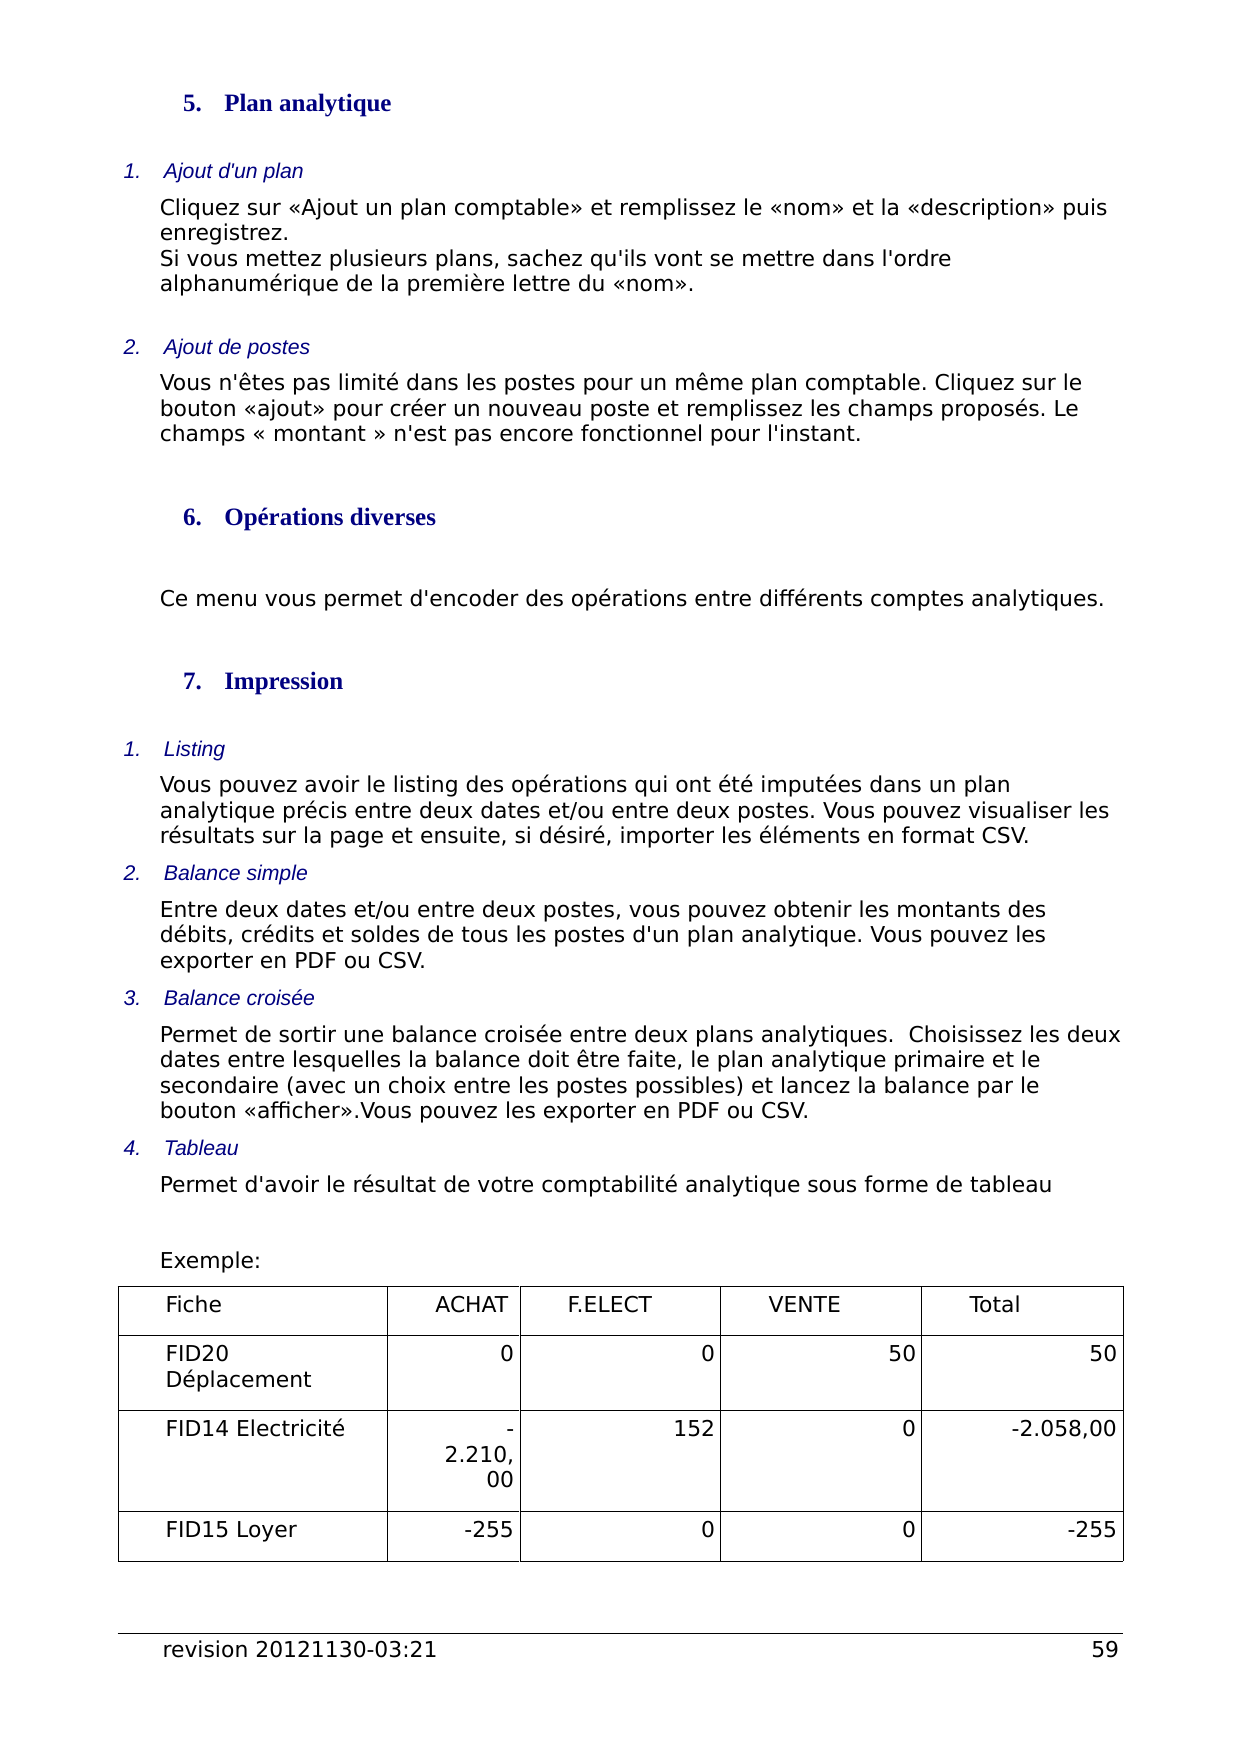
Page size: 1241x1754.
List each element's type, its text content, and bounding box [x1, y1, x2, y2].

table_header F.ELECT [521, 1287, 720, 1335]
table_header Fiche [119, 1287, 387, 1335]
text Exemple: [159, 1248, 1123, 1273]
text Cliquez sur «Ajout un plan comptable» et remplissez le «nom» et la «description» puis enregistrez. [159, 195, 1123, 246]
table_cell 0 [388, 1336, 519, 1410]
subtitle Opérations diverses [177, 502, 1123, 531]
subtitle Listing [117, 736, 1123, 761]
subtitle Balance simple [117, 861, 1123, 885]
table_cell FID15 Loyer [119, 1512, 387, 1561]
text Ce menu vous permet d'encoder des opérations entre différents comptes analytiques. [159, 586, 1123, 611]
table_cell FID14 Electricité [119, 1411, 387, 1511]
text Vous n'êtes pas limité dans les postes pour un même plan comptable. Cliquez sur le bouton «ajout» pour créer un nouveau poste et remplissez les champs proposés. Le champs « montant » n'est pas encore fonctionnel pour l'instant. [159, 370, 1123, 447]
subtitle Ajout d'un plan [117, 158, 1123, 183]
subtitle Plan analytique [177, 88, 1123, 117]
table_cell -2.058,00 [922, 1411, 1123, 1511]
table_header Total [922, 1287, 1123, 1335]
text Vous pouvez avoir le listing des opérations qui ont été imputées dans un plan analytique précis entre deux dates et/ou entre deux postes. Vous pouvez visualiser les résultats sur la page et ensuite, si désiré, importer les éléments en format CSV. [159, 772, 1123, 849]
text Permet de sortir une balance croisée entre deux plans analytiques. Choisissez les deux dates entre lesquelles la balance doit être faite, le plan analytique primaire et le secondaire (avec un choix entre les postes possibles) et lancez la balance par le bouton «afficher».Vous pouvez les exporter en PDF ou CSV. [159, 1022, 1123, 1124]
table_cell 0 [721, 1512, 921, 1561]
table_cell -255 [922, 1512, 1123, 1561]
table_header ACHAT [388, 1287, 519, 1335]
text Permet d'avoir le résultat de votre comptabilité analytique sous forme de tableau [159, 1172, 1123, 1197]
table_cell 152 [521, 1411, 720, 1511]
table_cell 0 [521, 1336, 720, 1410]
table_cell 0 [521, 1512, 720, 1561]
subtitle Impression [177, 666, 1123, 695]
table_cell -255 [388, 1512, 519, 1561]
table_cell 50 [922, 1336, 1123, 1410]
table_cell 0 [721, 1411, 921, 1511]
subtitle Balance croisée [117, 985, 1123, 1010]
table_cell 50 [721, 1336, 921, 1410]
table_cell -2.210,00 [388, 1411, 519, 1511]
text Si vous mettez plusieurs plans, sachez qu'ils vont se mettre dans l'ordre alphanumérique de la première lettre du «nom». [159, 246, 1123, 297]
table_header VENTE [721, 1287, 921, 1335]
text Entre deux dates et/ou entre deux postes, vous pouvez obtenir les montants des débits, crédits et soldes de tous les postes d'un plan analytique. Vous pouvez les exporter en PDF ou CSV. [159, 897, 1123, 974]
subtitle Ajout de postes [117, 334, 1123, 359]
table_cell FID20 Déplacement [119, 1336, 387, 1410]
subtitle Tableau [117, 1136, 1123, 1160]
